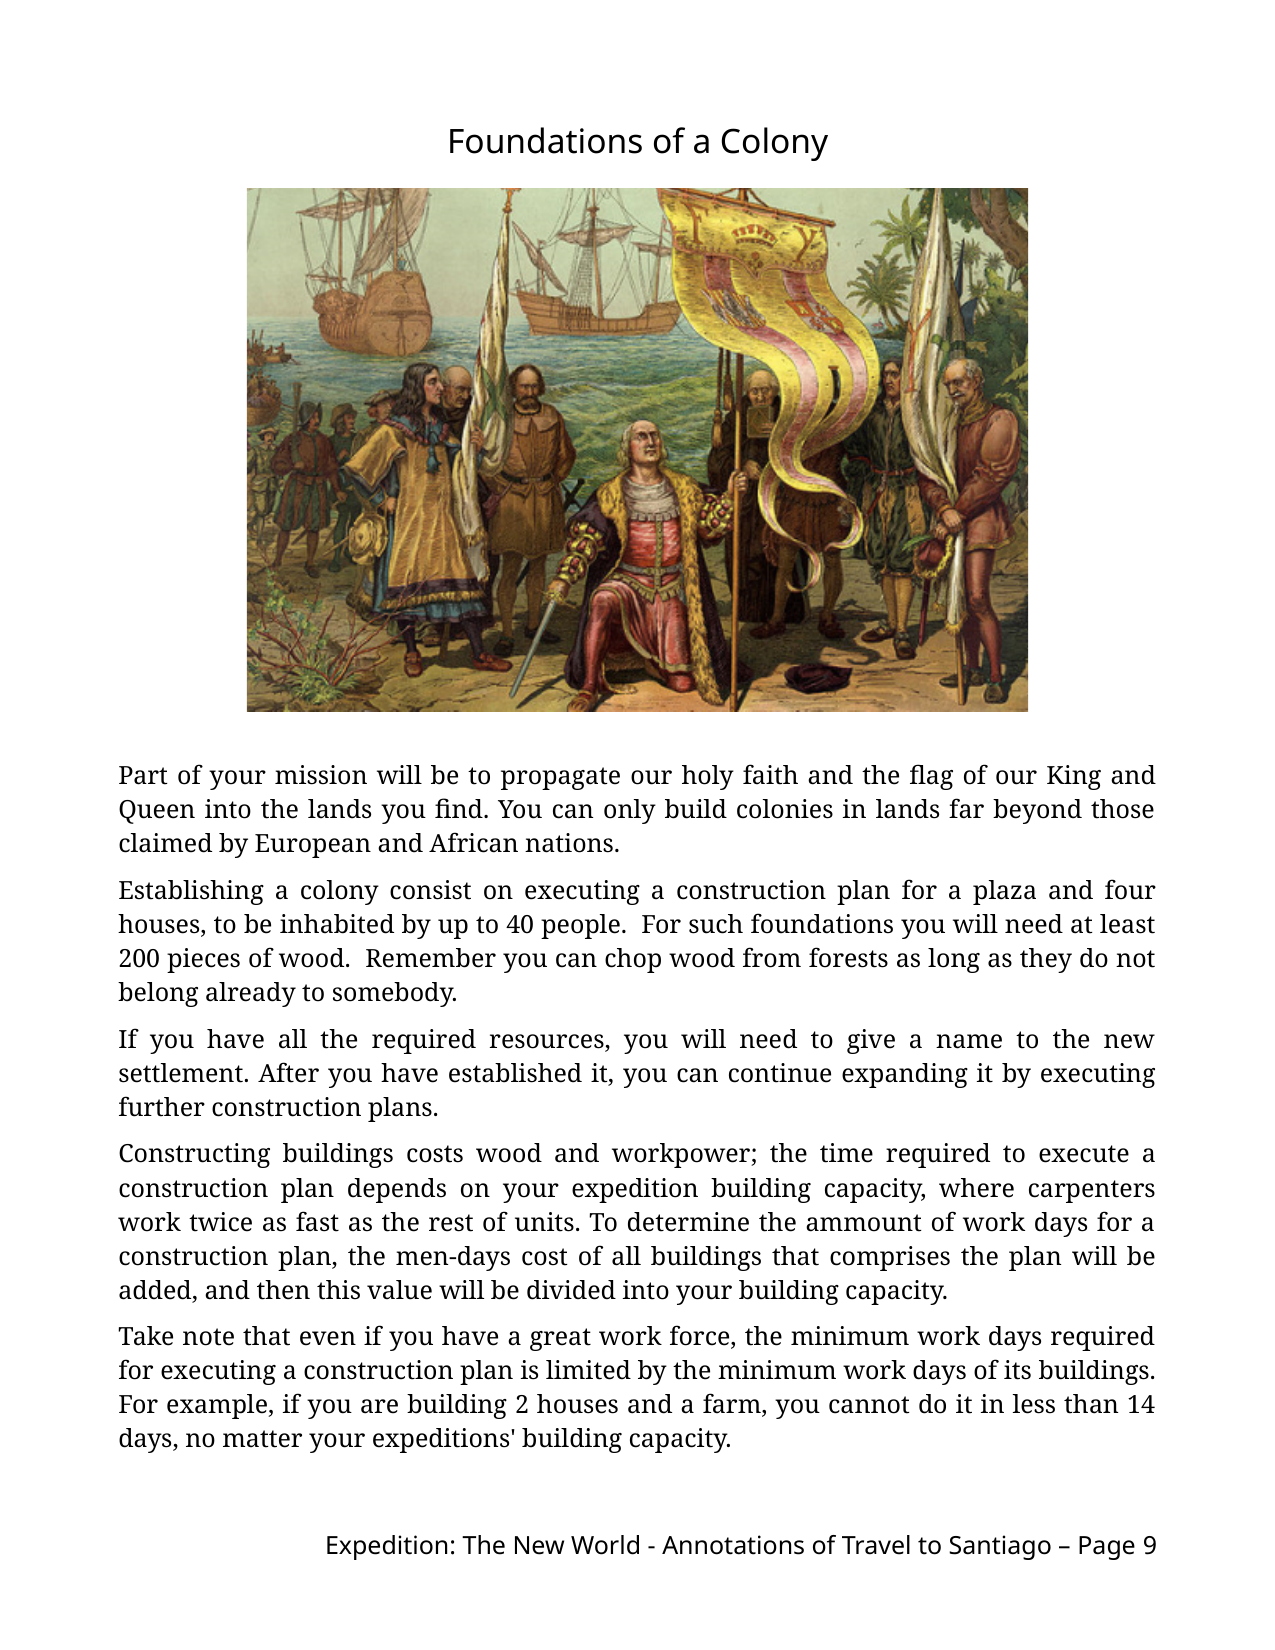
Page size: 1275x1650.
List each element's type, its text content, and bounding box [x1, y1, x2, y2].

text Establishing a colony consist on executing a construction plan for a plaza and four houses, to be inhabited by up to 40 people. For such foundations you will need at least 200 pieces of wood. Remember you can chop wood from forests as long as they do not belong already to somebody. [118, 873, 1157, 1009]
text Constructing buildings costs wood and workpower; the time required to execute a construction plan depends on your expedition building capacity, where carpenters work twice as fast as the rest of units. To determine the ammount of work days for a construction plan, the men-days cost of all buildings that comprises the plan will be added, and then this value will be divided into your building capacity. [118, 1136, 1157, 1306]
text Take note that even if you have a great work force, the minimum work days required for executing a construction plan is limited by the minimum work days of its buildings. For example, if you are building 2 houses and a farm, you cannot do it in less than 14 days, no matter your expeditions' building capacity. [118, 1319, 1157, 1455]
subtitle Foundations of a Colony [118, 118, 1157, 164]
picture [246, 188, 1029, 712]
text Part of your mission will be to propagate our holy faith and the flag of our King and Queen into the lands you find. You can only build colonies in lands far beyond those claimed by European and African nations. [118, 758, 1157, 860]
text If you have all the required resources, you will need to give a name to the new settlement. After you have established it, you can continue expanding it by executing further construction plans. [118, 1021, 1157, 1124]
